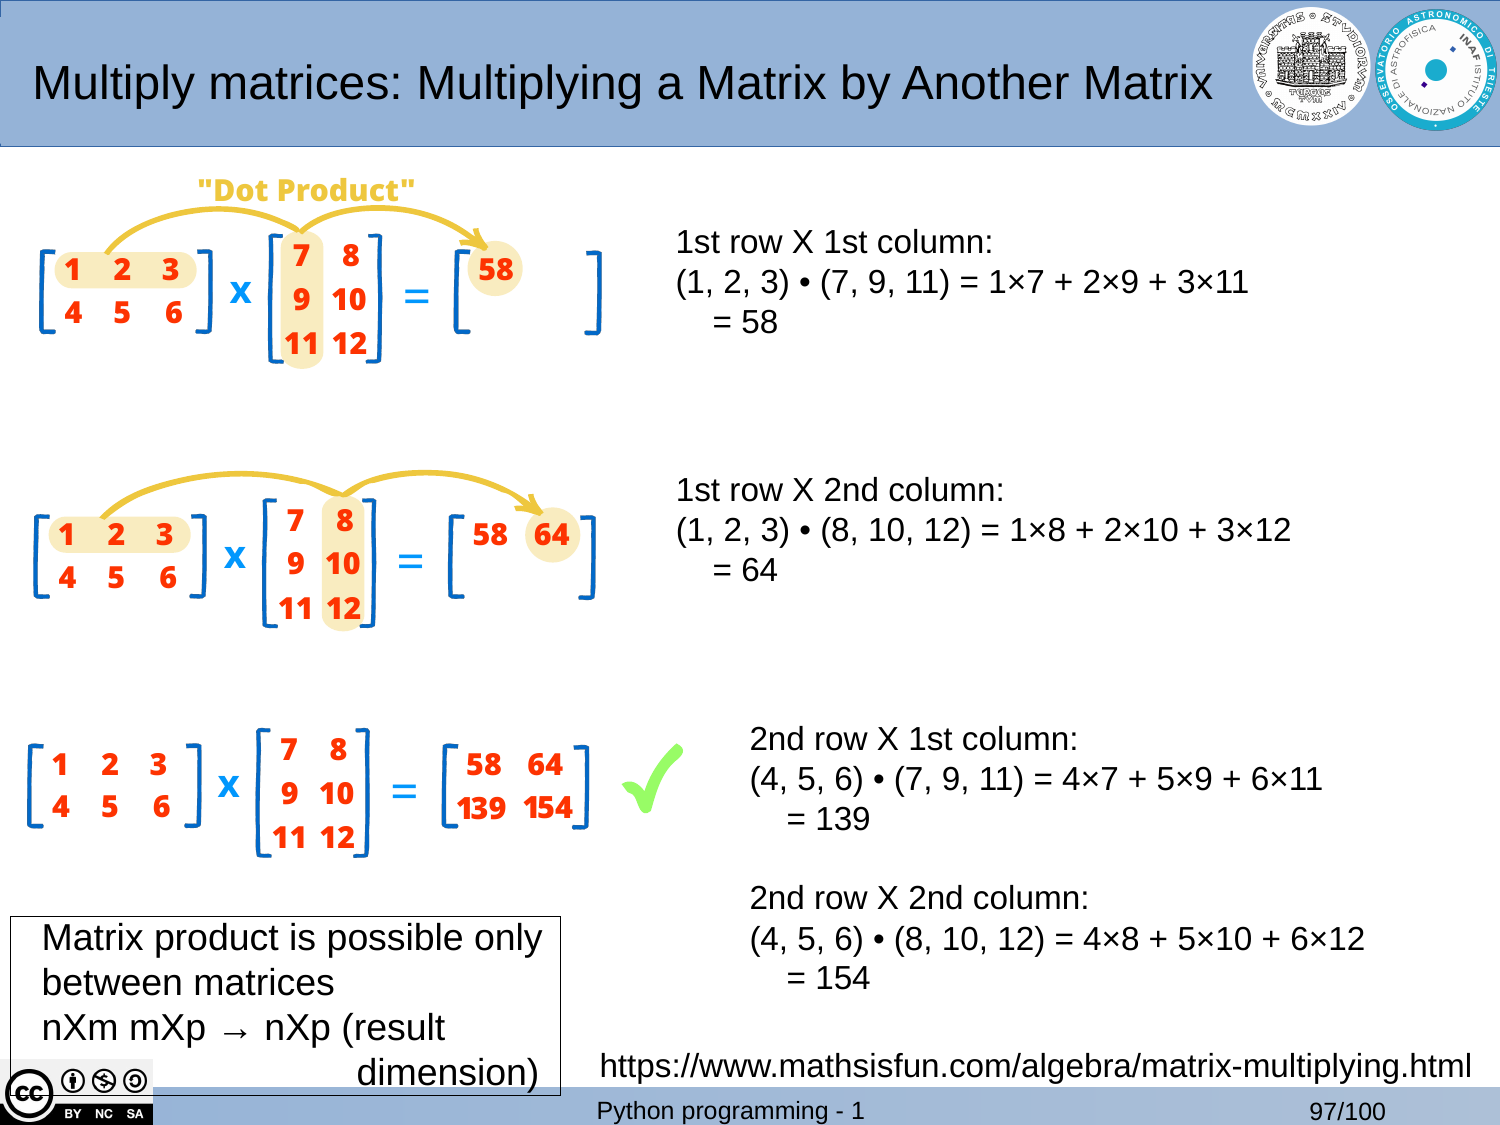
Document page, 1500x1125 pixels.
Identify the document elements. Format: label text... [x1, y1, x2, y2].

picture [39, 177, 602, 369]
picture [26, 727, 685, 858]
picture [33, 469, 596, 632]
list 1st row X 2nd column: (1, 2, 3) • (8, 10, 12) = 1×8 + 2×10 + 3×12 = 64 [661, 460, 1500, 621]
text_box [10, 916, 561, 1096]
list Matrix product is possible only between matrices nXm mXp → nXp (result dimension) [26, 905, 892, 1065]
list https://www.mathsisfun.com/algebra/matrix-multiplying.html [584, 1036, 1500, 1105]
list 1st row X 1st column: (1, 2, 3) • (7, 9, 11) = 1×7 + 2×9 + 3×11 = 58 [660, 212, 1500, 361]
picture [1252, 0, 1500, 156]
text_box Multiply matrices: Multiplying a Matrix by Another Matrix [0, 17, 1253, 144]
list 2nd row X 1st column: (4, 5, 6) • (7, 9, 11) = 4×7 + 5×9 + 6×11 = 139 2nd row X 2nd column: (4, 5, 6) • (8, 10, 12) = 4×8 + 5×10 + 6×12 = 154 [734, 709, 1500, 870]
picture [0, 1059, 153, 1125]
